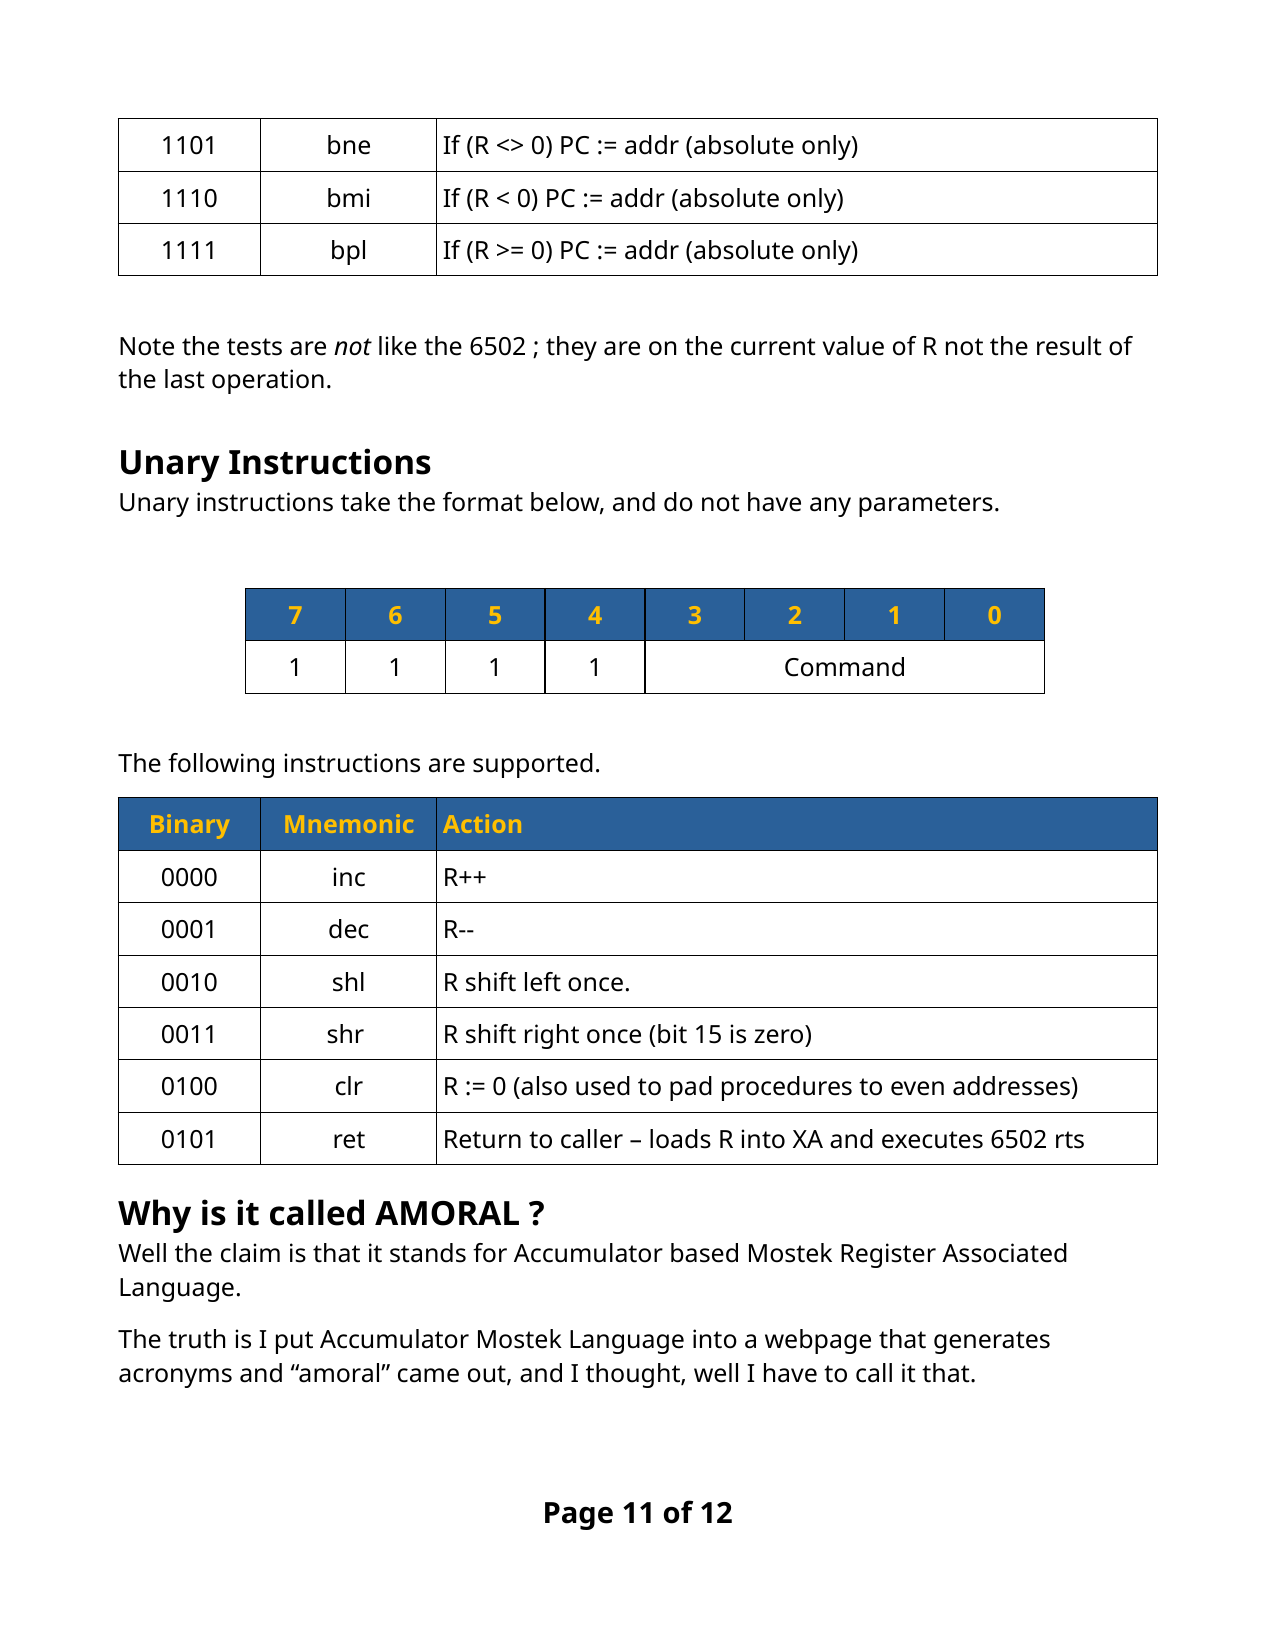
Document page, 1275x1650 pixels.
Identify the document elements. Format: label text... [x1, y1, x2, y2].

table_cell R shift left once. [437, 956, 1157, 1007]
table_header Action [437, 798, 1157, 850]
table_cell 1 [246, 641, 345, 693]
table_cell 1 [446, 641, 544, 693]
table_cell clr [261, 1060, 436, 1112]
table_cell If (R < 0) PC := addr (absolute only) [437, 172, 1157, 223]
text The truth is I put Accumulator Mostek Language into a webpage that generates acronyms and “amoral” came out, and I thought, well I have to call it that. [118, 1321, 1157, 1389]
table_header 3 [646, 589, 744, 640]
table_header 6 [346, 589, 445, 640]
table_cell bne [261, 119, 436, 171]
table_header Mnemonic [261, 798, 436, 850]
table_header 0 [945, 589, 1044, 640]
table_cell 0011 [119, 1008, 260, 1059]
table_cell bmi [261, 172, 436, 223]
table_cell bpl [261, 224, 436, 275]
table_cell shl [261, 956, 436, 1007]
table_header 4 [546, 589, 644, 640]
table_cell ret [261, 1113, 436, 1164]
table_cell 1111 [119, 224, 260, 275]
table_cell shr [261, 1008, 436, 1059]
subtitle Why is it called AMORAL ? [118, 1190, 1157, 1236]
table_cell 1110 [119, 172, 260, 223]
table_header 7 [246, 589, 345, 640]
subtitle Unary Instructions [118, 439, 1157, 484]
table_cell R shift right once (bit 15 is zero) [437, 1008, 1157, 1059]
table_cell R++ [437, 851, 1157, 902]
table_cell Return to caller – loads R into XA and executes 6502 rts [437, 1113, 1157, 1164]
table_cell 1101 [119, 119, 260, 171]
table_header 5 [446, 589, 544, 640]
table_header Binary [119, 798, 260, 850]
table_cell If (R >= 0) PC := addr (absolute only) [437, 224, 1157, 275]
table_cell Command [646, 641, 1044, 693]
text Note the tests are not like the 6502 ; they are on the current value of R not the result of the last operation. [118, 328, 1157, 396]
table_cell R := 0 (also used to pad procedures to even addresses) [437, 1060, 1157, 1112]
table_cell 1 [546, 641, 644, 693]
table_cell inc [261, 851, 436, 902]
table_cell 0010 [119, 956, 260, 1007]
table_cell dec [261, 903, 436, 954]
text Well the claim is that it stands for Accumulator based Mostek Register Associated Language. [118, 1236, 1157, 1304]
table_cell 0100 [119, 1060, 260, 1112]
table_header 2 [745, 589, 844, 640]
table_header 1 [845, 589, 944, 640]
text The following instructions are supported. [118, 746, 1157, 779]
table_cell 0001 [119, 903, 260, 954]
table_cell If (R <> 0) PC := addr (absolute only) [437, 119, 1157, 171]
text Unary instructions take the format below, and do not have any parameters. [118, 484, 1157, 518]
table_cell R-- [437, 903, 1157, 954]
table_cell 0101 [119, 1113, 260, 1164]
table_cell 0000 [119, 851, 260, 902]
table_cell 1 [346, 641, 445, 693]
